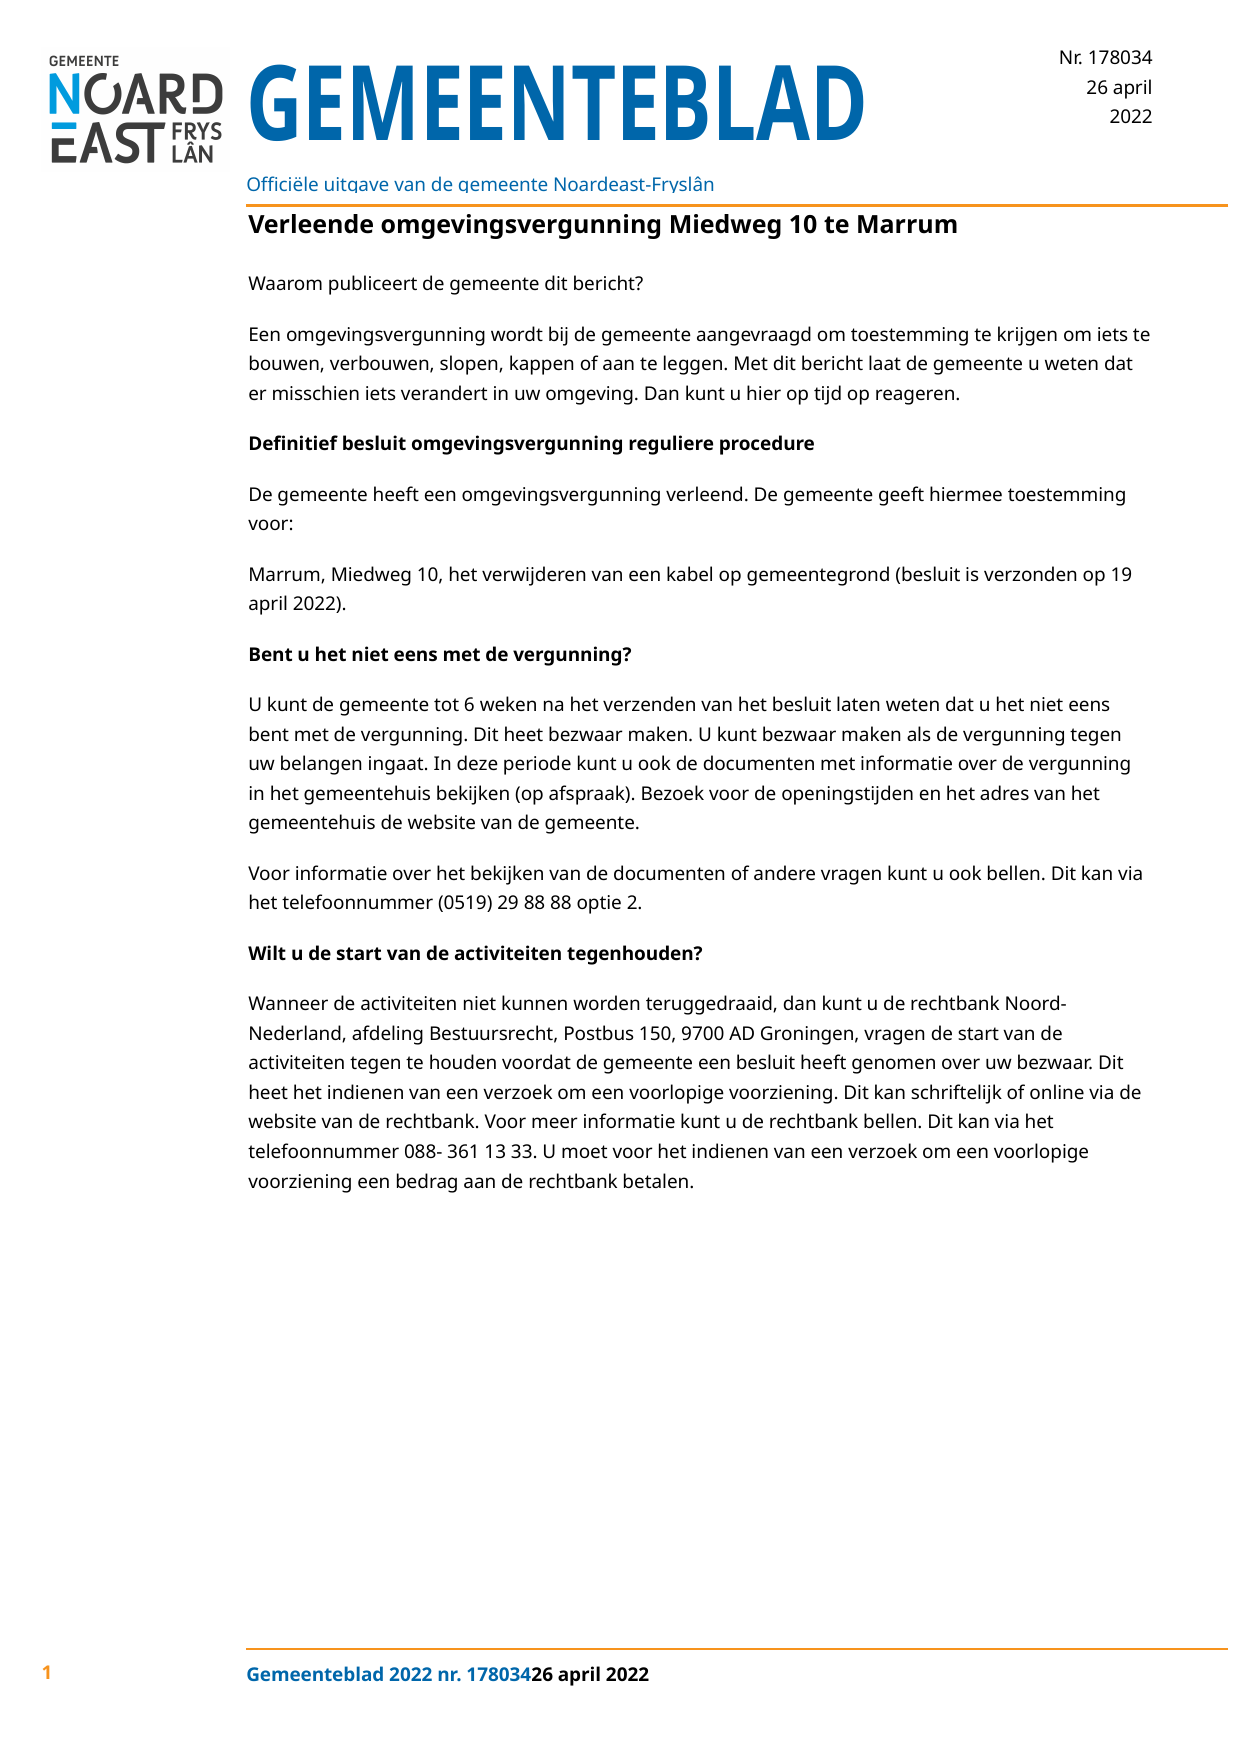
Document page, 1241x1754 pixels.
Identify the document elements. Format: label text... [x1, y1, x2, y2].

text Waarom publiceert de gemeente dit bericht? [248, 270, 1152, 296]
text Definitief besluit omgevingsvergunning reguliere procedure [248, 430, 1152, 456]
text Wilt u de start van de activiteiten tegenhouden? [248, 940, 1152, 966]
text Verleende omgevingsvergunning Miedweg 10 te Marrum [248, 207, 1152, 241]
text Voor informatie over het bekijken van de documenten of andere vragen kunt u ook bellen. Dit kan via het telefoonnummer (0519) 29 88 88 optie 2. [248, 860, 1152, 915]
text U kunt de gemeente tot 6 weken na het verzenden van het besluit laten weten dat u het niet eens bent met de vergunning. Dit heet bezwaar maken. U kunt bezwaar maken als de vergunning tegen uw belangen ingaat. In deze periode kunt u ook de documenten met informatie over de vergunning in het gemeentehuis bekijken (op afspraak). Bezoek voor de openingstijden en het adres van het gemeentehuis de website van de gemeente. [248, 691, 1152, 835]
text De gemeente heeft een omgevingsvergunning verleend. De gemeente geeft hiermee toestemming voor: [248, 481, 1152, 536]
picture [41, 47, 231, 172]
text Een omgevingsvergunning wordt bij de gemeente aangevraagd om toestemming te krijgen om iets te bouwen, verbouwen, slopen, kappen of aan te leggen. Met dit bericht laat de gemeente u weten dat er misschien iets verandert in uw omgeving. Dan kunt u hier op tijd op reageren. [248, 321, 1152, 406]
text Wanneer de activiteiten niet kunnen worden teruggedraaid, dan kunt u de rechtbank Noord-Nederland, afdeling Bestuursrecht, Postbus 150, 9700 AD Groningen, vragen de start van de activiteiten tegen te houden voordat de gemeente een besluit heeft genomen over uw bezwaar. Dit heet het indienen van een verzoek om een voorlopige voorziening. Dit kan schriftelijk of online via de website van de rechtbank. Voor meer informatie kunt u de rechtbank bellen. Dit kan via het telefoonnummer 088- 361 13 33. U moet voor het indienen van een verzoek om een voorlopige voorziening een bedrag aan de rechtbank betalen. [248, 990, 1152, 1193]
text Bent u het niet eens met de vergunning? [248, 641, 1152, 666]
text Marrum, Miedweg 10, het verwijderen van een kabel op gemeentegrond (besluit is verzonden op 19 april 2022). [248, 561, 1152, 616]
